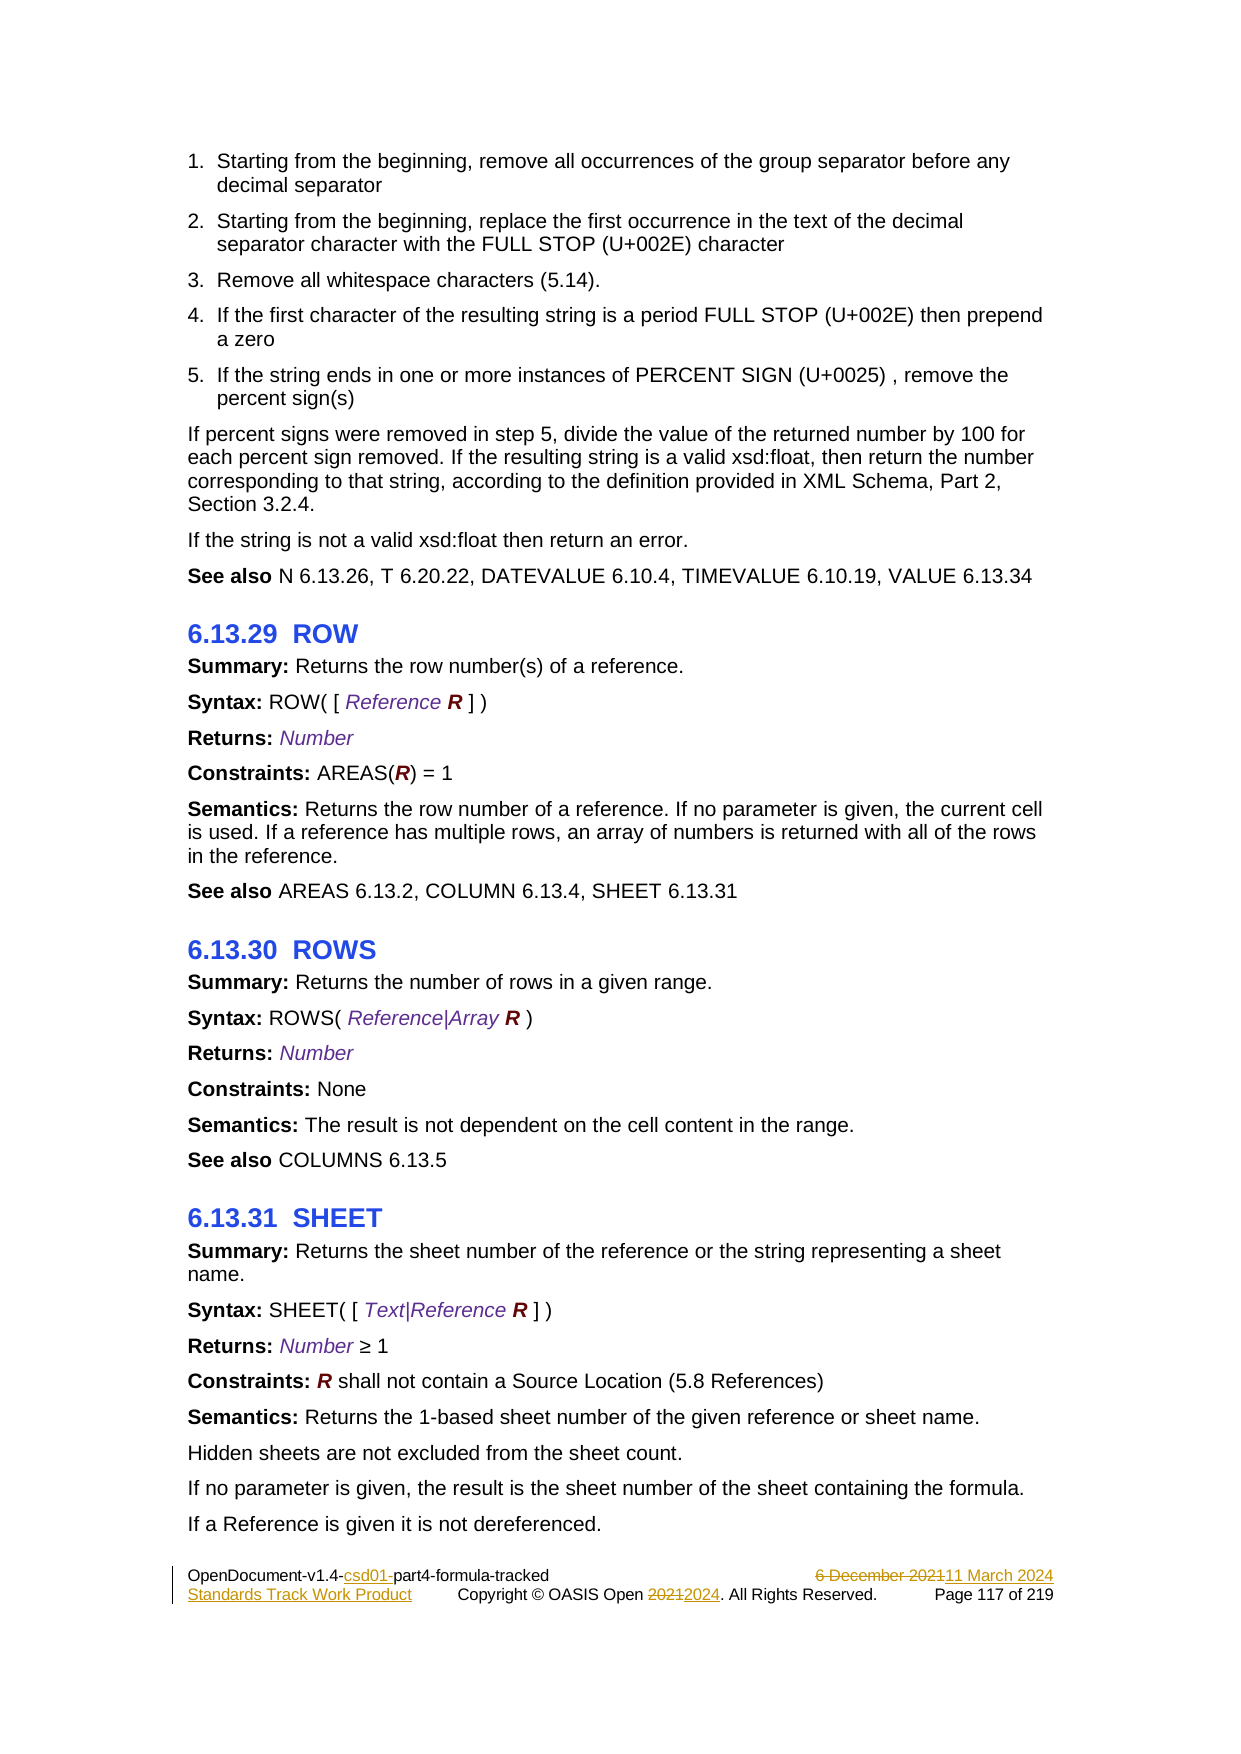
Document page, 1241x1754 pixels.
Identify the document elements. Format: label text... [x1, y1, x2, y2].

list Remove all whitespace characters (5.14). [187, 268, 1053, 292]
text Returns: Number [187, 726, 1053, 749]
text Constraints: AREAS(R) = 1 [187, 762, 1053, 785]
text Returns: Number [187, 1042, 1053, 1065]
text Summary: Returns the number of rows in a given range. [187, 971, 1053, 994]
text See also N 6.13.26, T 6.20.22, DATEVALUE 6.10.4, TIMEVALUE 6.10.19, VALUE 6.13.34 [187, 564, 1053, 588]
text If the string is not a valid xsd:float then return an error. [187, 528, 1053, 552]
text Syntax: ROW( [ Reference R ] ) [187, 690, 1053, 714]
text Returns: Number ≥ 1 [187, 1334, 1053, 1358]
list If the first character of the resulting string is a period FULL STOP (U+002E) then prepend a zero [187, 304, 1053, 351]
text Summary: Returns the sheet number of the reference or the string representing a sheet name. [187, 1239, 1053, 1286]
text Semantics: Returns the 1-based sheet number of the given reference or sheet name. [187, 1405, 1053, 1429]
text Syntax: SHEET( [ Text|Reference R ] ) [187, 1298, 1053, 1322]
subtitle ROWS [187, 934, 1053, 964]
text Constraints: R shall not contain a Source Location (5.8 References) [187, 1370, 1053, 1393]
text Hidden sheets are not excluded from the sheet count. [187, 1441, 1053, 1464]
text Semantics: Returns the row number of a reference. If no parameter is given, the current cell is used. If a reference has multiple rows, an array of numbers is returned with all of the rows in the reference. [187, 797, 1053, 868]
subtitle SHEET [187, 1203, 1053, 1233]
text Constraints: None [187, 1077, 1053, 1101]
text See also COLUMNS 6.13.5 [187, 1149, 1053, 1172]
list Starting from the beginning, remove all occurrences of the group separator before any decimal separator [187, 150, 1053, 197]
text Summary: Returns the row number(s) of a reference. [187, 655, 1053, 678]
text If percent signs were removed in step 5, divide the value of the returned number by 100 for each percent sign removed. If the resulting string is a valid xsd:float, then return the number corresponding to that string, according to the definition provided in XML Schema, Part 2, Section 3.2.4. [187, 422, 1053, 516]
text See also AREAS 6.13.2, COLUMN 6.13.4, SHEET 6.13.31 [187, 880, 1053, 903]
text Semantics: The result is not dependent on the cell content in the range. [187, 1113, 1053, 1137]
subtitle ROW [187, 619, 1053, 649]
list Starting from the beginning, replace the first occurrence in the text of the decimal separator character with the FULL STOP (U+002E) character [187, 209, 1053, 256]
list If the string ends in one or more instances of PERCENT SIGN (U+0025) , remove the percent sign(s) [187, 363, 1053, 410]
text If no parameter is given, the result is the sheet number of the sheet containing the formula. [187, 1477, 1053, 1500]
text Syntax: ROWS( Reference|Array R ) [187, 1006, 1053, 1030]
text If a Reference is given it is not dereferenced. [187, 1512, 1053, 1536]
